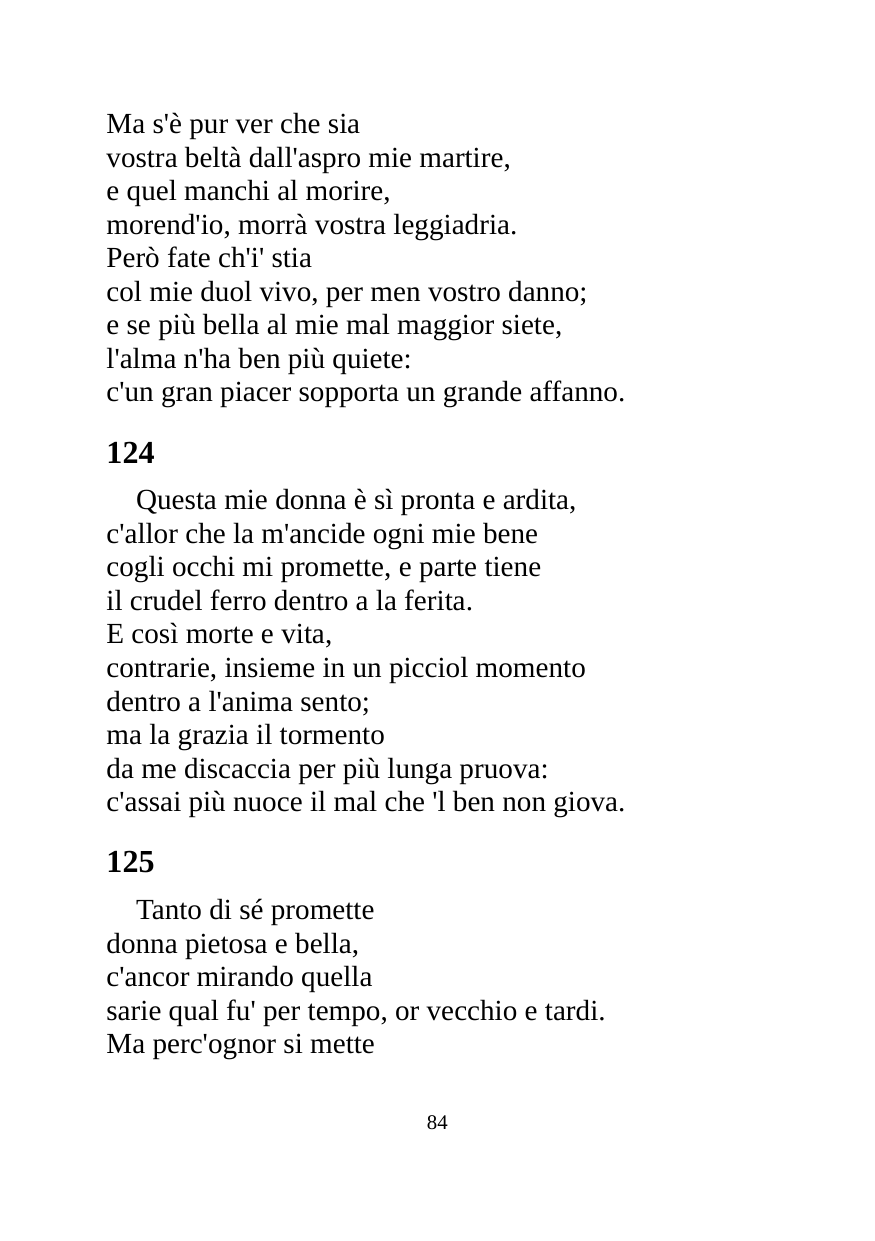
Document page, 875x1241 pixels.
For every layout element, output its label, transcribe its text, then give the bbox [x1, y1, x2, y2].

text Però fate ch'i' stia [106, 240, 768, 274]
text cogli occhi mi promette, e parte tiene [106, 549, 768, 583]
text dentro a l'anima sento; [106, 684, 768, 717]
subtitle 124 [106, 433, 768, 470]
text ma la grazia il tormento [106, 717, 768, 751]
text e se più bella al mie mal maggior siete, [106, 307, 768, 341]
text vostra beltà dall'aspro mie martire, [106, 140, 768, 173]
text c'un gran piacer sopporta un grande affanno. [106, 374, 768, 408]
text e quel manchi al morire, [106, 173, 768, 207]
text il crudel ferro dentro a la ferita. [106, 583, 768, 617]
text col mie duol vivo, per men vostro danno; [106, 274, 768, 307]
text Ma perc'ognor si mette [106, 1026, 768, 1060]
text sarie qual fu' per tempo, or vecchio e tardi. [106, 993, 768, 1026]
text l'alma n'ha ben più quiete: [106, 341, 768, 374]
text morend'io, morrà vostra leggiadria. [106, 207, 768, 240]
text Tanto di sé promette [106, 892, 768, 926]
text c'allor che la m'ancide ogni mie bene [106, 516, 768, 549]
text Ma s'è pur ver che sia [106, 106, 768, 140]
text donna pietosa e bella, [106, 926, 768, 959]
text E così morte e vita, [106, 617, 768, 650]
subtitle 125 [106, 843, 768, 880]
text Questa mie donna è sì pronta e ardita, [106, 482, 768, 516]
text contrarie, insieme in un picciol momento [106, 650, 768, 684]
text c'assai più nuoce il mal che 'l ben non giova. [106, 784, 768, 818]
text da me discaccia per più lunga pruova: [106, 751, 768, 784]
text c'ancor mirando quella [106, 959, 768, 993]
